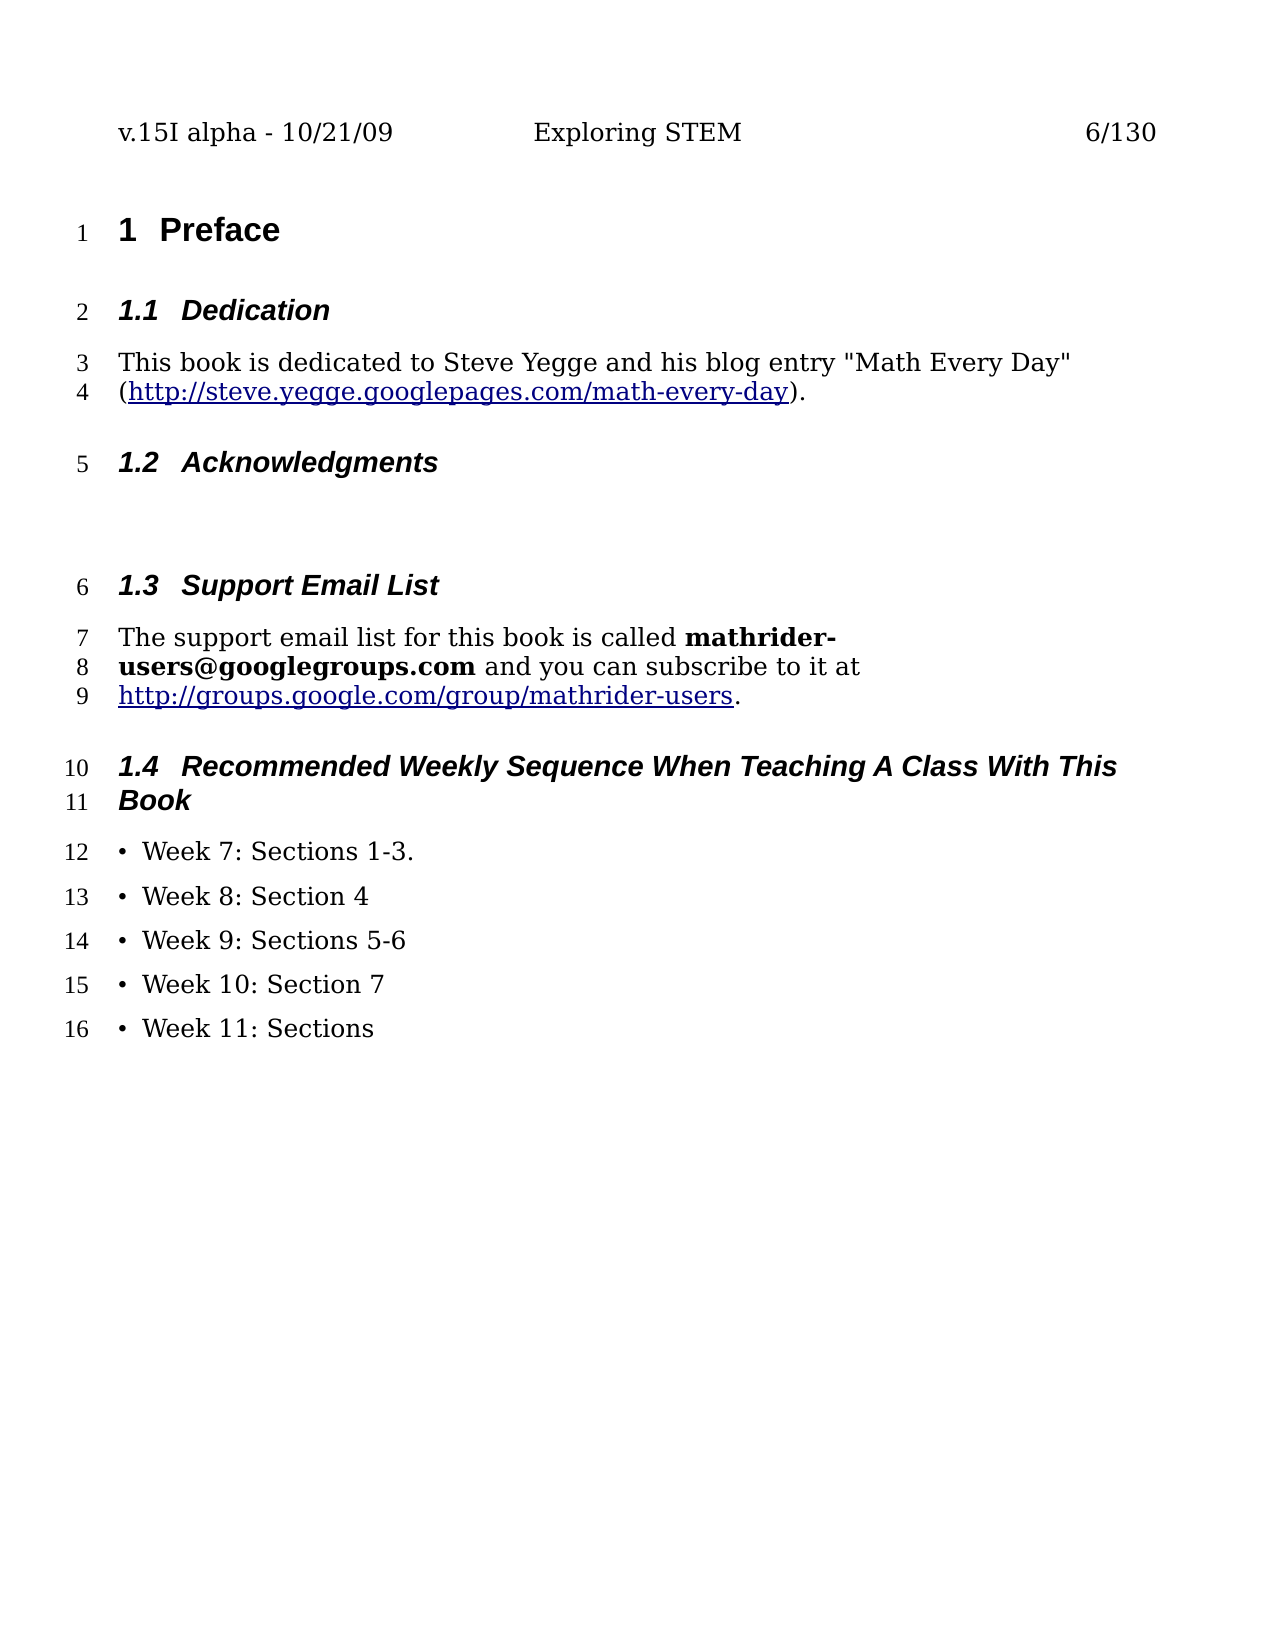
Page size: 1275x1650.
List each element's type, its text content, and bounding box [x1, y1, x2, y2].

subtitle Support Email List [118, 568, 1157, 602]
list Week 9: Sections 5-6 [118, 926, 1157, 955]
list Week 8: Section 4 [118, 882, 1157, 911]
subtitle Preface [118, 210, 1157, 248]
list Week 11: Sections [118, 1014, 1157, 1043]
subtitle Dedication [118, 293, 1157, 327]
list Week 10: Section 7 [118, 970, 1157, 999]
text The support email list for this book is called mathrider-users@googlegroups.com and you can subscribe to it at http://groups.google.com/group/mathrider-users. [118, 622, 1157, 710]
subtitle Acknowledgments [118, 445, 1157, 479]
subtitle Recommended Weekly Sequence When Teaching A Class With This Book [118, 749, 1157, 817]
text This book is dedicated to Steve Yegge and his blog entry "Math Every Day" (http://steve.yegge.googlepages.com/math-every-day). [118, 348, 1157, 406]
list Week 7: Sections 1-3. [118, 837, 1157, 867]
